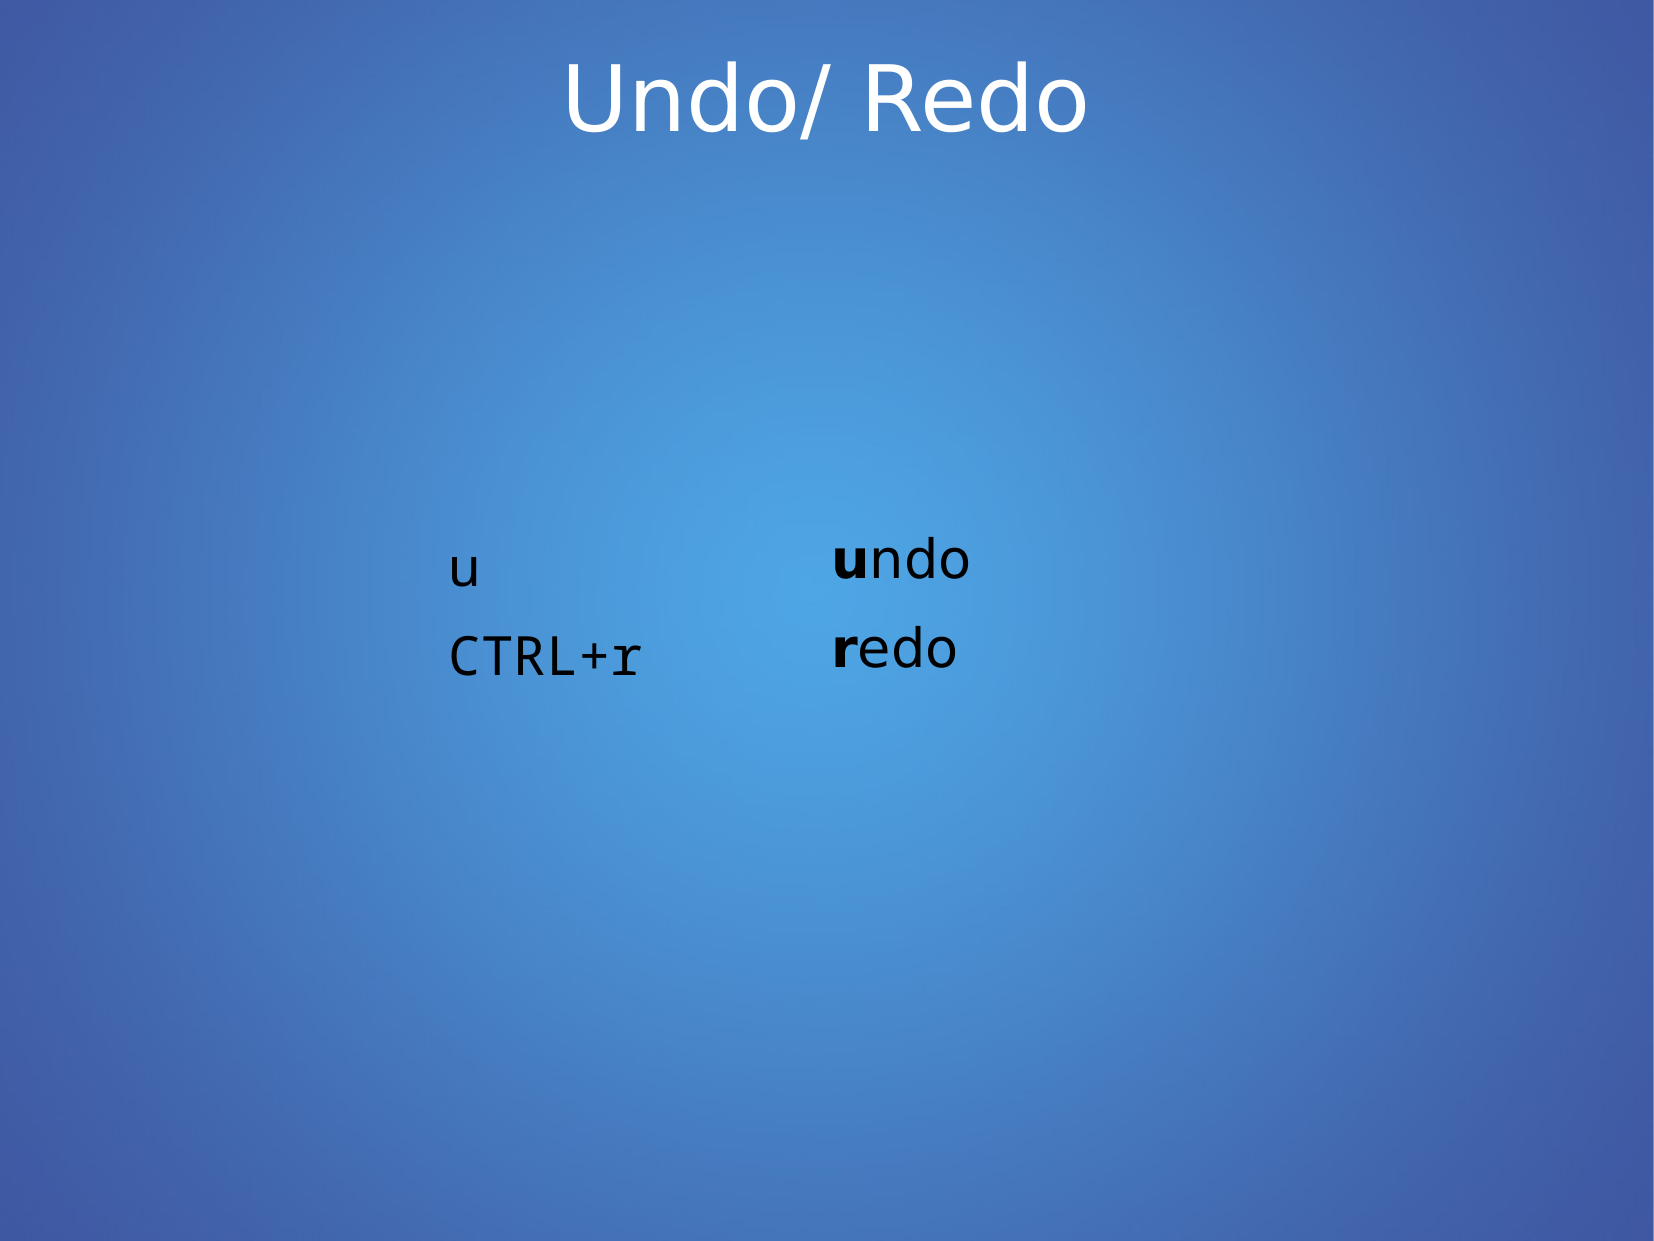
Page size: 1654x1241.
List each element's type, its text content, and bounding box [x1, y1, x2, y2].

table_header u [434, 521, 816, 610]
title Undo/ Redo [82, 23, 1571, 175]
picture [0, 0, 1654, 1241]
table_cell redo [816, 610, 1220, 720]
table_header undo [816, 521, 1220, 610]
table_cell CTRL+r [434, 610, 816, 720]
